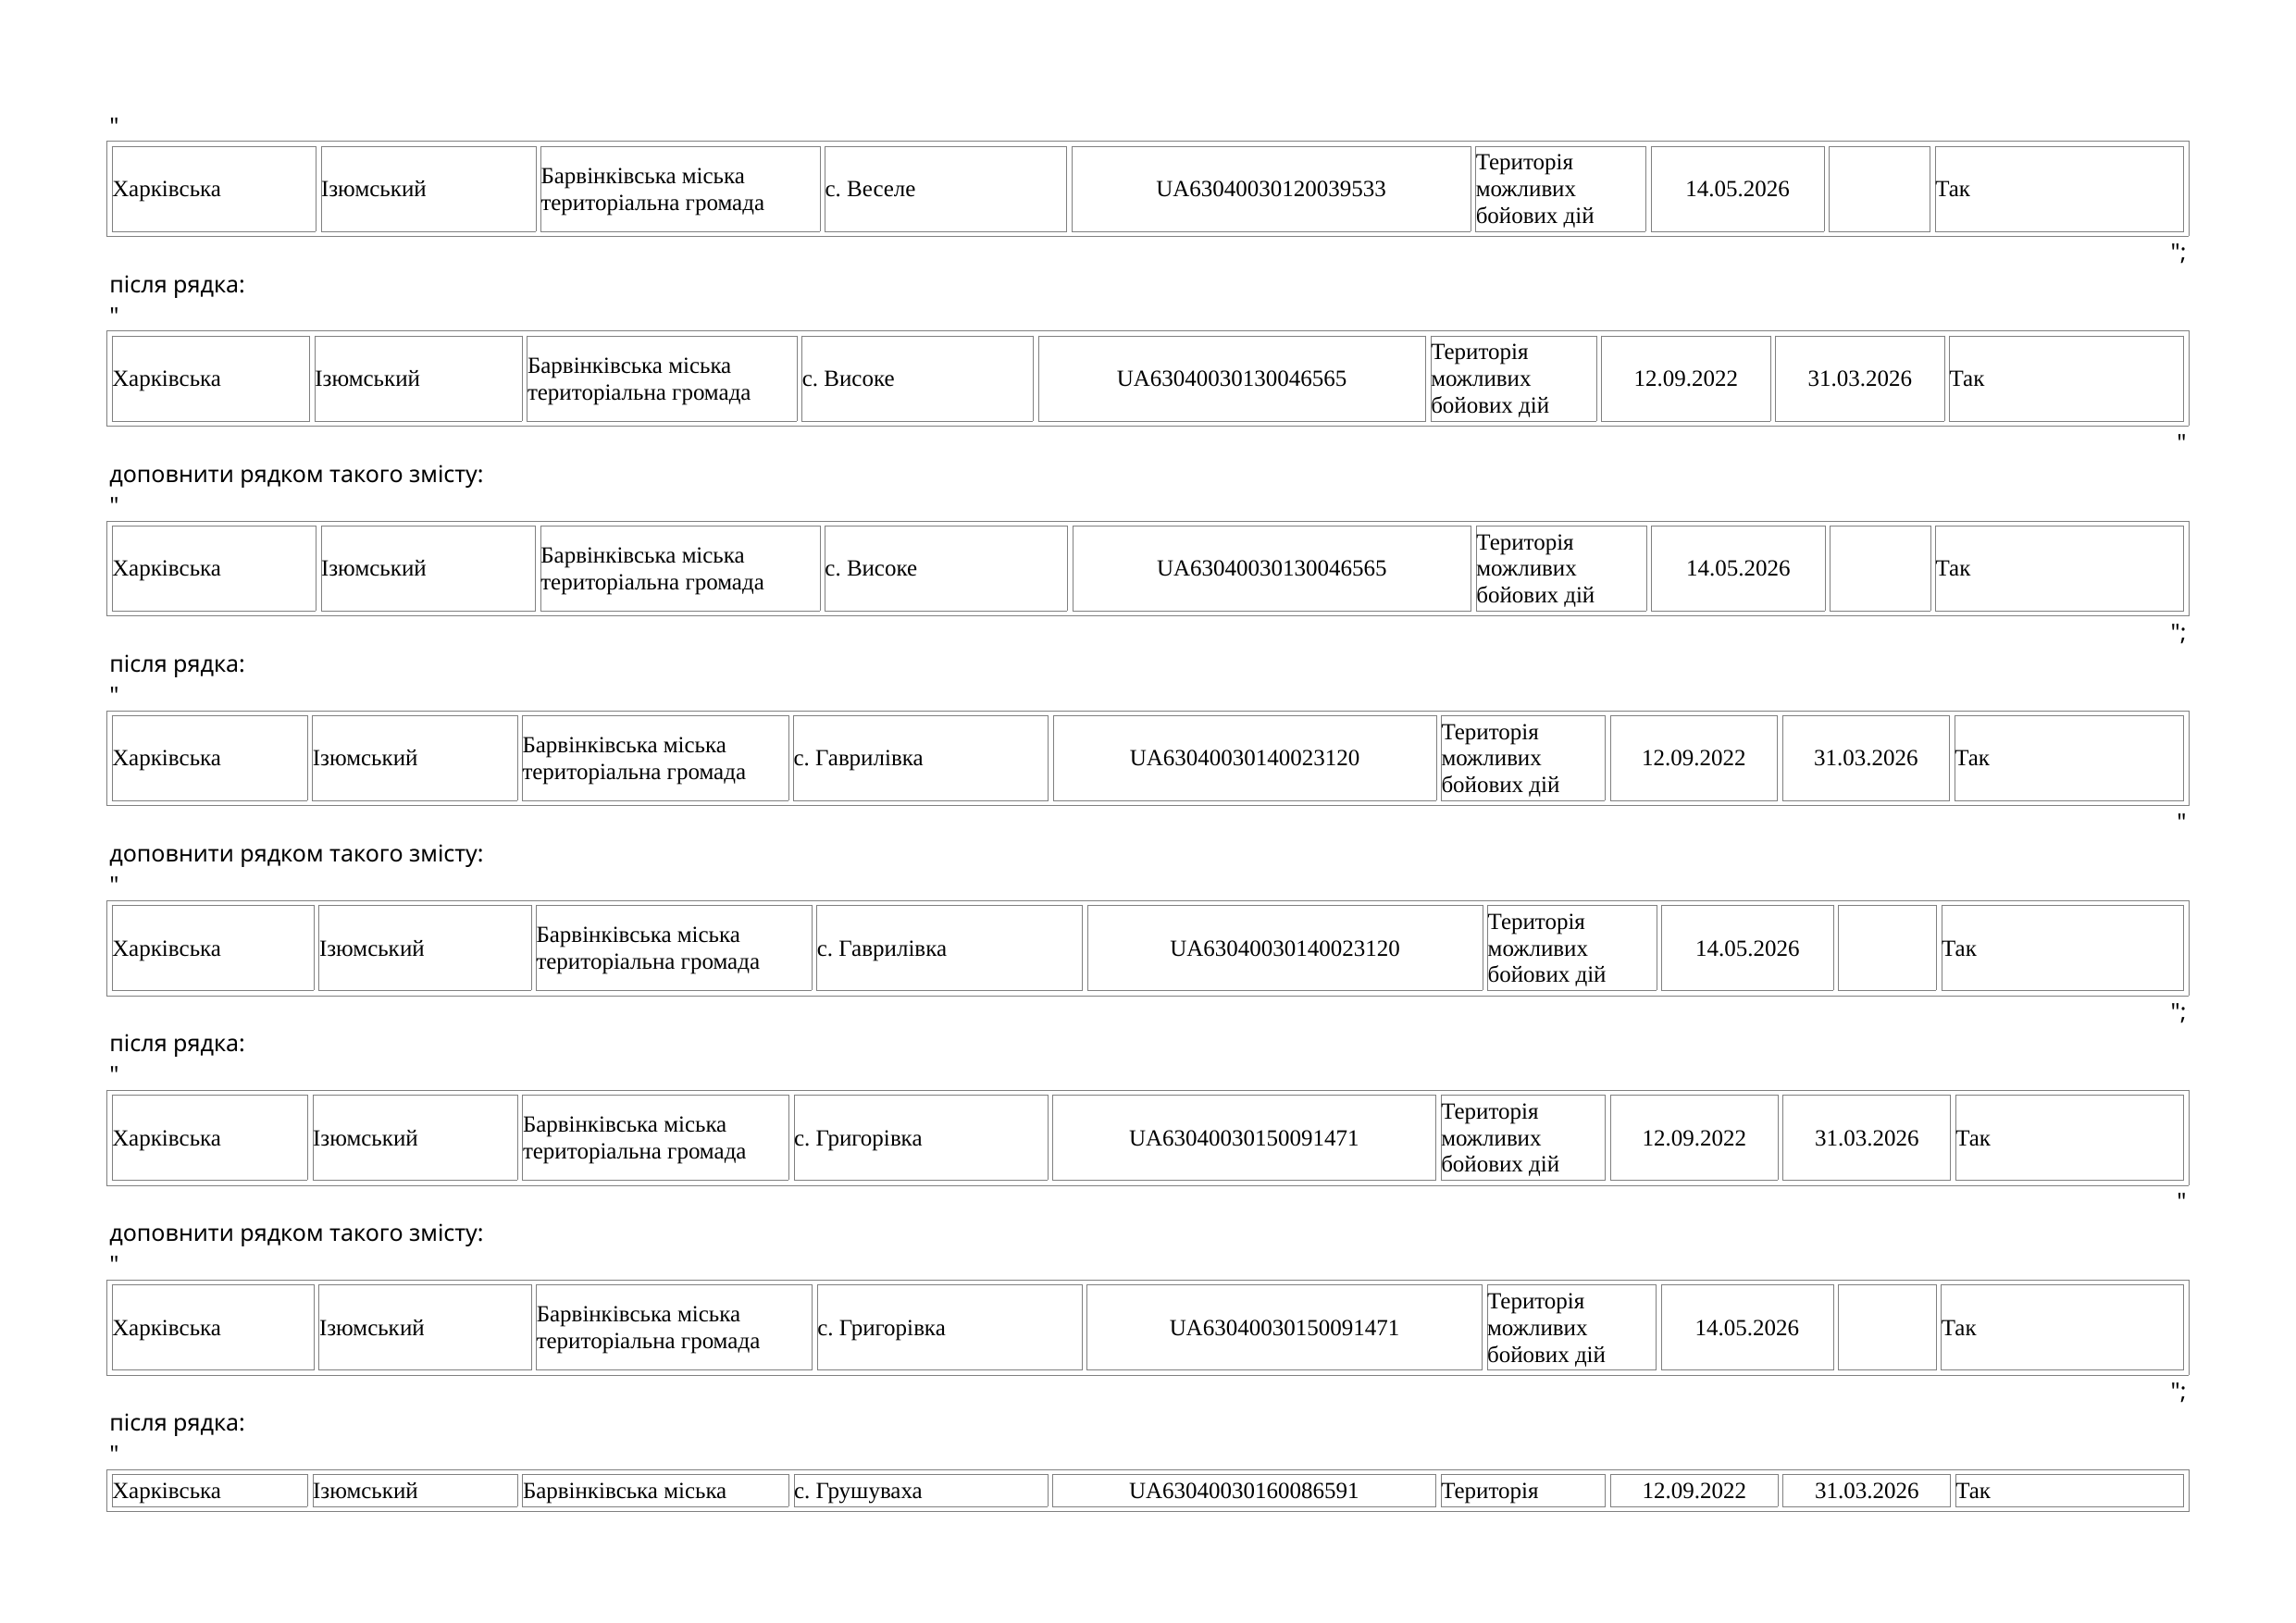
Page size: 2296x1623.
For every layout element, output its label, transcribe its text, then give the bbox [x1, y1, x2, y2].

table_header с. Високе [822, 522, 1070, 611]
table_header [1827, 522, 1932, 611]
table_header Так [1939, 1281, 2186, 1369]
table_header Ізюмський [310, 712, 519, 800]
table_header Ізюмський [310, 1470, 520, 1506]
table_header [1831, 527, 1930, 611]
table_header Так [1953, 1470, 2186, 1506]
text " [109, 1059, 2186, 1090]
table_header Ізюмський [318, 142, 538, 231]
table_header [1839, 906, 1936, 990]
text " [109, 1438, 2186, 1469]
table_header Територія можливих бойових дій [1473, 142, 1648, 231]
table_header 31.03.2026 [1780, 712, 1952, 800]
table_header Барвінківська міська територіальна громада [538, 142, 822, 231]
table_header с. Веселе [823, 142, 1069, 231]
table_header Територія можливих бойових дій [1485, 901, 1658, 990]
table_header Харківська [109, 1470, 310, 1506]
text "; [109, 237, 2186, 267]
text доповнити рядком такого змісту: [109, 1217, 2186, 1248]
text після рядка: [109, 647, 2186, 678]
table_header Барвінківська міська територіальна громада [534, 1281, 814, 1369]
table_header Барвінківська міська територіальна громада [520, 1091, 791, 1180]
text " [109, 806, 2186, 836]
table_header UA63040030130046565 [1036, 331, 1428, 421]
table_header с. Грушуваха [791, 1470, 1049, 1506]
table_header Барвінківська міська територіальна громада [525, 331, 800, 421]
table_header Харківська [109, 712, 310, 800]
table_header с. Гаврилівка [814, 901, 1085, 990]
text після рядка: [109, 267, 2186, 299]
table_header [1827, 142, 1932, 231]
table_header 12.09.2022 [1607, 1091, 1781, 1180]
table_header Барвінківська міська територіальна громада [533, 901, 814, 990]
text доповнити рядком такого змісту: [109, 457, 2186, 489]
table_header 31.03.2026 [1781, 1470, 1953, 1506]
table_header Ізюмський [318, 522, 538, 611]
table_header 12.09.2022 [1607, 712, 1780, 800]
text " [109, 1186, 2186, 1217]
table_header UA63040030140023120 [1085, 901, 1484, 990]
table_header [1836, 901, 1939, 990]
table_header 12.09.2022 [1599, 331, 1773, 421]
table_header UA63040030150091471 [1049, 1091, 1438, 1180]
table_header Харківська [109, 331, 312, 421]
table_header 31.03.2026 [1781, 1091, 1953, 1180]
text " [109, 1248, 2186, 1280]
table_header Територія можливих бойових дій [1438, 1091, 1607, 1180]
table_header Харківська [109, 142, 318, 231]
table_header с. Гаврилівка [790, 712, 1050, 800]
table_header Ізюмський [310, 1091, 520, 1180]
table_header с. Григорівка [814, 1281, 1084, 1369]
table_header Так [1947, 331, 2186, 421]
table_header Так [1953, 1091, 2186, 1180]
text " [109, 868, 2186, 900]
table_header Так [1939, 901, 2186, 990]
text "; [109, 1376, 2186, 1406]
text " [109, 427, 2186, 457]
table_header Територія можливих бойових дій [1473, 522, 1649, 611]
table_header UA63040030150091471 [1084, 1281, 1484, 1369]
table_header Так [1932, 142, 2186, 231]
table_header Харківська [109, 1091, 310, 1180]
table_header Харківська [109, 522, 318, 611]
table_header 14.05.2026 [1659, 901, 1836, 990]
table_header Територія можливих бойових дій [1438, 712, 1607, 800]
text " [109, 109, 2186, 141]
table_header [1830, 147, 1930, 231]
table_header Харківська [109, 1281, 316, 1369]
table_header Ізюмський [316, 901, 533, 990]
table_header Барвінківська міська територіальна громада [519, 712, 790, 800]
table_header 31.03.2026 [1773, 331, 1946, 421]
table_header UA63040030120039533 [1069, 142, 1473, 231]
table_header 12.09.2022 [1607, 1470, 1781, 1506]
table_header Територія можливих бойових дій [1484, 1281, 1658, 1369]
table_header с. Григорівка [791, 1091, 1049, 1180]
table_header 14.05.2026 [1649, 522, 1827, 611]
table_header UA63040030130046565 [1070, 522, 1473, 611]
table_header Ізюмський [312, 331, 525, 421]
table_header Так [1933, 522, 2186, 611]
text доповнити рядком такого змісту: [109, 836, 2186, 868]
table_header Так [1952, 712, 2186, 800]
text після рядка: [109, 1026, 2186, 1059]
table_header UA63040030160086591 [1049, 1470, 1438, 1506]
text після рядка: [109, 1406, 2186, 1438]
table_header [1839, 1285, 1936, 1369]
table_header Барвінківська міська [520, 1470, 791, 1506]
table_header Територія [1438, 1470, 1607, 1506]
table_header Ізюмський [316, 1281, 534, 1369]
table_header Барвінківська міська територіальна громада [538, 522, 822, 611]
text " [109, 678, 2186, 710]
text " [109, 489, 2186, 520]
table_header [1835, 1281, 1939, 1369]
text "; [109, 997, 2186, 1026]
table_header Територія можливих бойових дій [1428, 331, 1599, 421]
text " [109, 299, 2186, 330]
text "; [109, 616, 2186, 647]
table_header 14.05.2026 [1648, 142, 1827, 231]
table_header с. Високе [800, 331, 1036, 421]
table_header UA63040030140023120 [1050, 712, 1438, 800]
table_header Харківська [109, 901, 316, 990]
table_header 14.05.2026 [1658, 1281, 1835, 1369]
